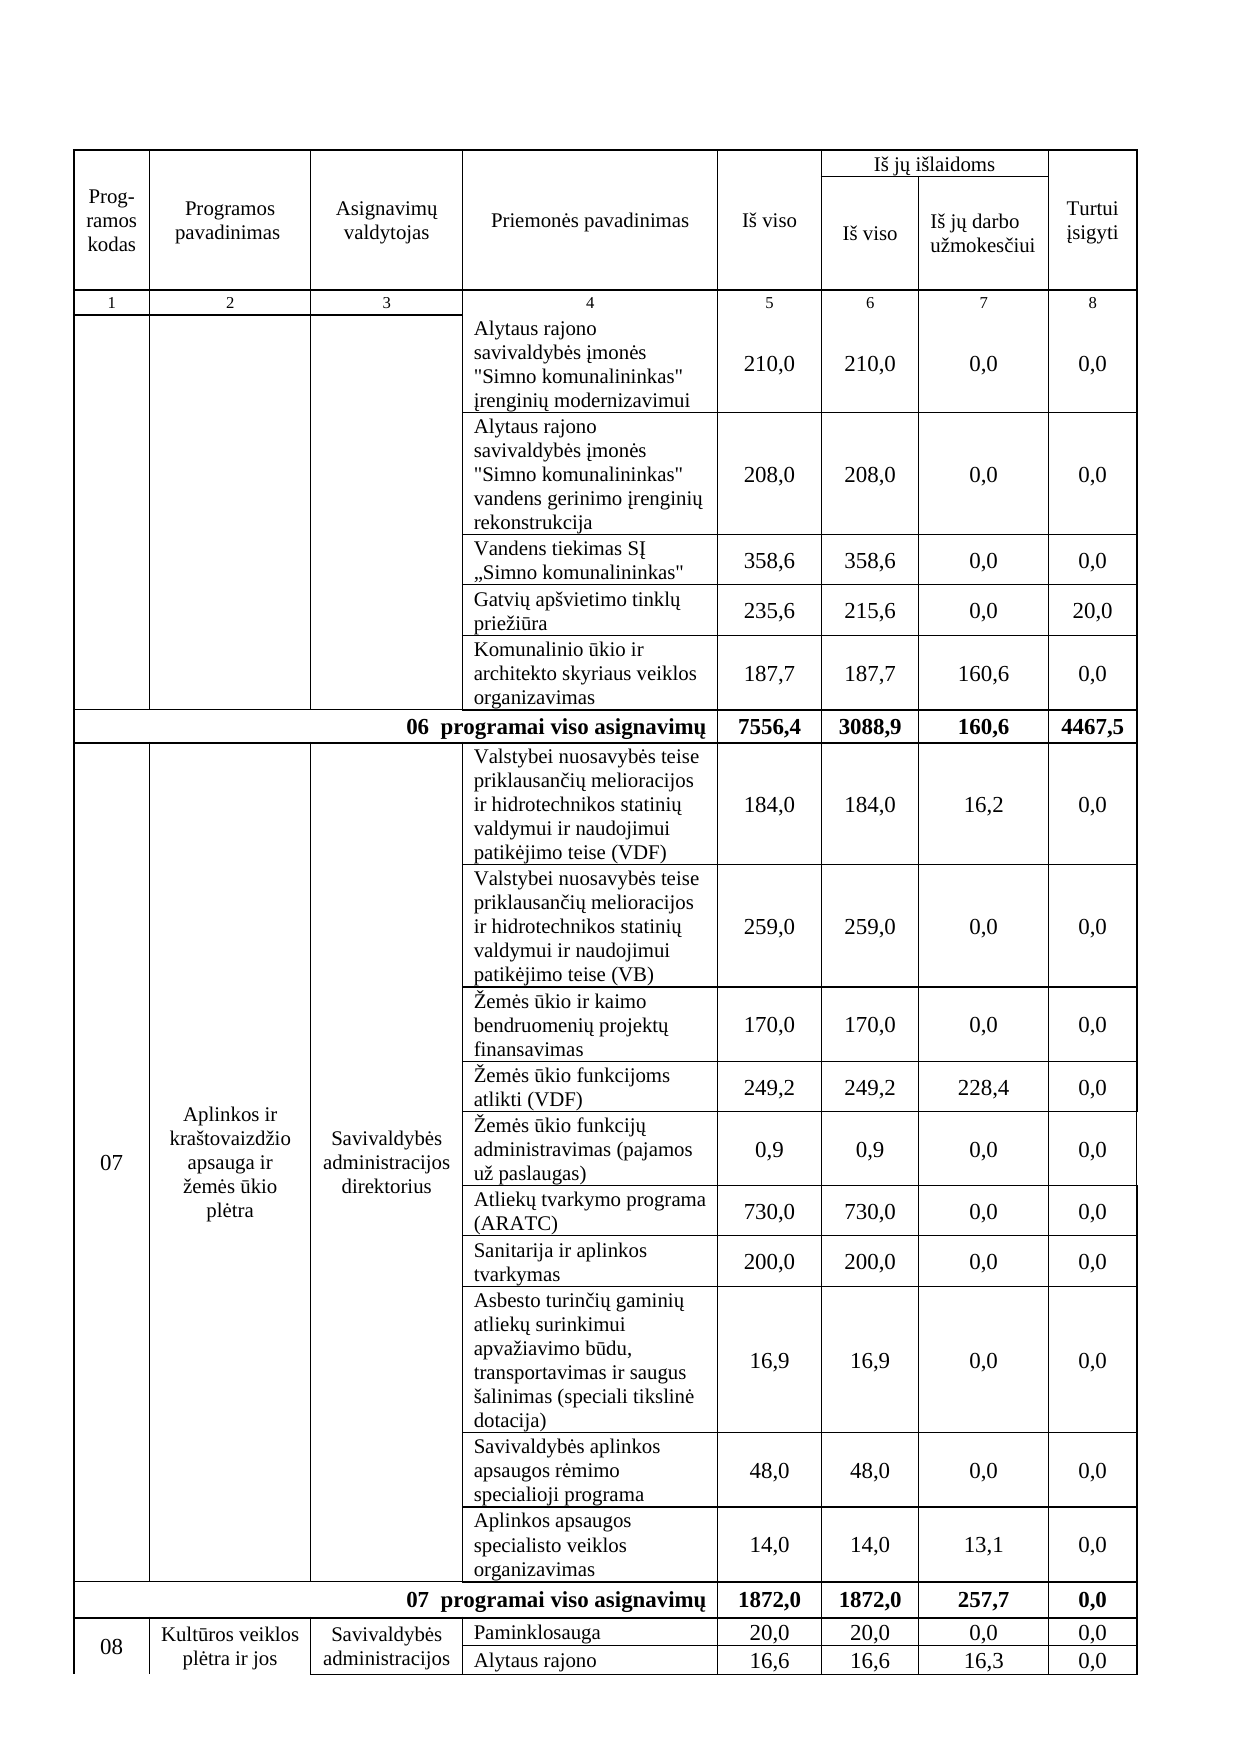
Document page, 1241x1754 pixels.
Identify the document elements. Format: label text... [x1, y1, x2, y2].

table_cell 0,0 [919, 535, 1048, 584]
table_cell 730,0 [718, 1186, 821, 1235]
table_cell Aplinkos ir kraštovaizdžio apsauga ir žemės ūkio plėtra [150, 744, 310, 1581]
table_cell 0,0 [919, 1236, 1048, 1286]
table_cell 0,0 [919, 1433, 1048, 1506]
table_cell Komunalinio ūkio ir architekto skyriaus veiklos organizavimas [463, 636, 717, 709]
table_header Asignavimų valdytojas [311, 151, 462, 288]
table_cell Alytaus rajono savivaldybės įmonės "Simno komunalininkas" įrenginių modernizavimui [463, 314, 717, 412]
table_cell 358,6 [718, 535, 821, 584]
table_cell 0,9 [822, 1112, 918, 1185]
table_cell [311, 316, 462, 709]
table_cell 0,0 [1049, 1287, 1136, 1432]
table_header Programos pavadinimas [150, 151, 310, 288]
table_cell 235,6 [718, 585, 821, 634]
table_cell 7556,4 [718, 711, 821, 742]
table_cell 13,1 [919, 1508, 1048, 1581]
table_cell 259,0 [718, 865, 821, 986]
table_cell 16,6 [718, 1646, 821, 1673]
table_cell 200,0 [822, 1236, 918, 1286]
table_cell 200,0 [718, 1236, 821, 1286]
table_cell 184,0 [822, 744, 918, 864]
table_cell 1872,0 [822, 1583, 918, 1617]
table_cell Alytaus rajono savivaldybės įmonės "Simno komunalininkas" vandens gerinimo įrenginių rekonstrukcija [463, 413, 717, 534]
table_cell Savivaldybės aplinkos apsaugos rėmimo specialioji programa [463, 1433, 717, 1506]
table_cell 0,0 [1049, 1433, 1136, 1506]
table_cell 1872,0 [718, 1583, 821, 1617]
table_cell 249,2 [822, 1062, 918, 1111]
table_cell Asbesto turinčių gaminių atliekų surinkimui apvažiavimo būdu, transportavimas ir saugus šalinimas (speciali tikslinė dotacija) [463, 1287, 717, 1432]
table_cell 228,4 [919, 1062, 1048, 1111]
table_cell Žemės ūkio funkcijų administravimas (pajamos už paslaugas) [463, 1112, 717, 1185]
table_cell Žemės ūkio funkcijoms atlikti (VDF) [463, 1062, 717, 1111]
table_cell 0,0 [919, 1287, 1048, 1432]
table_cell Aplinkos apsaugos specialisto veiklos organizavimas [463, 1508, 717, 1581]
table_cell Žemės ūkio ir kaimo bendruomenių projektų finansavimas [463, 988, 717, 1061]
table_cell 0,0 [1049, 1236, 1136, 1286]
table_cell Kultūros veiklos plėtra ir jos [150, 1619, 310, 1673]
table_cell Valstybei nuosavybės teise priklausančių melioracijos ir hidrotechnikos statinių valdymui ir naudojimui patikėjimo teise (VDF) [463, 744, 717, 864]
table_cell 0,0 [1049, 988, 1136, 1061]
table_cell [150, 316, 310, 709]
table_cell Alytaus rajono [463, 1646, 717, 1673]
table_cell 0,0 [919, 1619, 1048, 1645]
table_cell 16,9 [822, 1287, 918, 1432]
table_cell 08 [75, 1619, 149, 1673]
table_cell 0,0 [1049, 314, 1136, 412]
table_cell 0,0 [1049, 1619, 1136, 1645]
table_cell Gatvių apšvietimo tinklų priežiūra [463, 585, 717, 634]
table_cell 8 [1049, 291, 1136, 313]
table_cell 249,2 [718, 1062, 821, 1111]
table_cell 16,2 [919, 744, 1048, 864]
table_cell 0,0 [919, 988, 1048, 1061]
table_cell 0,0 [919, 314, 1048, 412]
table_cell 0,0 [1049, 744, 1136, 864]
table_cell 184,0 [718, 744, 821, 864]
table_cell 14,0 [822, 1508, 918, 1581]
table_cell 0,0 [1049, 1646, 1136, 1673]
table_cell 208,0 [822, 413, 918, 534]
table_cell 210,0 [718, 314, 821, 412]
table_cell Vandens tiekimas SĮ „Simno komunalininkas" [463, 535, 717, 584]
table_cell 16,9 [718, 1287, 821, 1432]
table_cell 3 [311, 291, 462, 313]
table_cell 07 programai viso asignavimų [75, 1582, 717, 1617]
table_cell 208,0 [718, 413, 821, 534]
table_cell 160,6 [919, 711, 1048, 742]
table_cell 257,7 [919, 1583, 1048, 1617]
table_cell 259,0 [822, 865, 918, 986]
table_cell 170,0 [718, 988, 821, 1061]
table_cell 14,0 [718, 1508, 821, 1581]
table_cell 0,0 [1049, 636, 1136, 709]
table_cell 0,0 [919, 585, 1048, 634]
table_cell 0,0 [1049, 1186, 1136, 1235]
table_cell Atliekų tvarkymo programa (ARATC) [463, 1186, 717, 1235]
table_cell 0,0 [919, 1186, 1048, 1235]
table_cell 1 [75, 291, 149, 313]
table_cell 0,9 [718, 1112, 821, 1185]
table_cell 3088,9 [822, 711, 918, 742]
table_cell 0,0 [1049, 535, 1136, 584]
table_cell 48,0 [822, 1433, 918, 1506]
table_cell 0,0 [1049, 1583, 1136, 1617]
table_cell 0,0 [1049, 413, 1136, 534]
table_cell 0,0 [1049, 1062, 1136, 1111]
table_cell 187,7 [822, 636, 918, 709]
table_cell 0,0 [1049, 1508, 1136, 1581]
table_header Iš jų išlaidoms [822, 151, 1048, 176]
table_cell 730,0 [822, 1186, 918, 1235]
table_cell Iš jų darbo užmokesčiui [919, 177, 1048, 288]
table_cell 210,0 [822, 314, 918, 412]
table_cell 170,0 [822, 988, 918, 1061]
table_cell 5 [718, 291, 821, 313]
table_cell 358,6 [822, 535, 918, 584]
table_header Priemonės pavadinimas [463, 151, 717, 288]
table_cell 215,6 [822, 585, 918, 634]
table_cell 0,0 [919, 865, 1048, 986]
table_cell [75, 316, 149, 709]
table_cell 16,6 [822, 1646, 918, 1673]
table_cell Savivaldybės administracijos direktorius [311, 744, 462, 1581]
table_cell 4467,5 [1049, 711, 1136, 742]
table_cell Sanitarija ir aplinkos tvarkymas [463, 1236, 717, 1286]
table_cell 20,0 [1049, 585, 1136, 634]
table_cell 16,3 [919, 1646, 1048, 1673]
table_cell 7 [919, 291, 1048, 313]
table_header Turtui įsigyti [1049, 151, 1136, 288]
table_cell Paminklosauga [463, 1619, 717, 1645]
table_cell Savivaldybės administracijos [311, 1619, 462, 1673]
table_header Prog-ramos kodas [75, 151, 149, 288]
table_cell 07 [75, 744, 149, 1581]
table_cell 48,0 [718, 1433, 821, 1506]
table_cell 160,6 [919, 636, 1048, 709]
table_cell 20,0 [822, 1619, 918, 1645]
table_cell 0,0 [919, 413, 1048, 534]
table_header Iš viso [718, 151, 821, 288]
table_cell 4 [463, 291, 717, 313]
table_cell 0,0 [919, 1112, 1048, 1185]
table_cell Valstybei nuosavybės teise priklausančių melioracijos ir hidrotechnikos statinių valdymui ir naudojimui patikėjimo teise (VB) [463, 865, 717, 986]
table_cell 2 [150, 291, 310, 313]
table_cell 187,7 [718, 636, 821, 709]
table_cell 0,0 [1049, 1112, 1136, 1185]
table_cell 6 [822, 291, 918, 313]
table_cell Iš viso [822, 177, 918, 288]
table_cell 0,0 [1049, 865, 1136, 986]
table_cell 20,0 [718, 1619, 821, 1645]
table_cell 06 programai viso asignavimų [75, 710, 717, 742]
